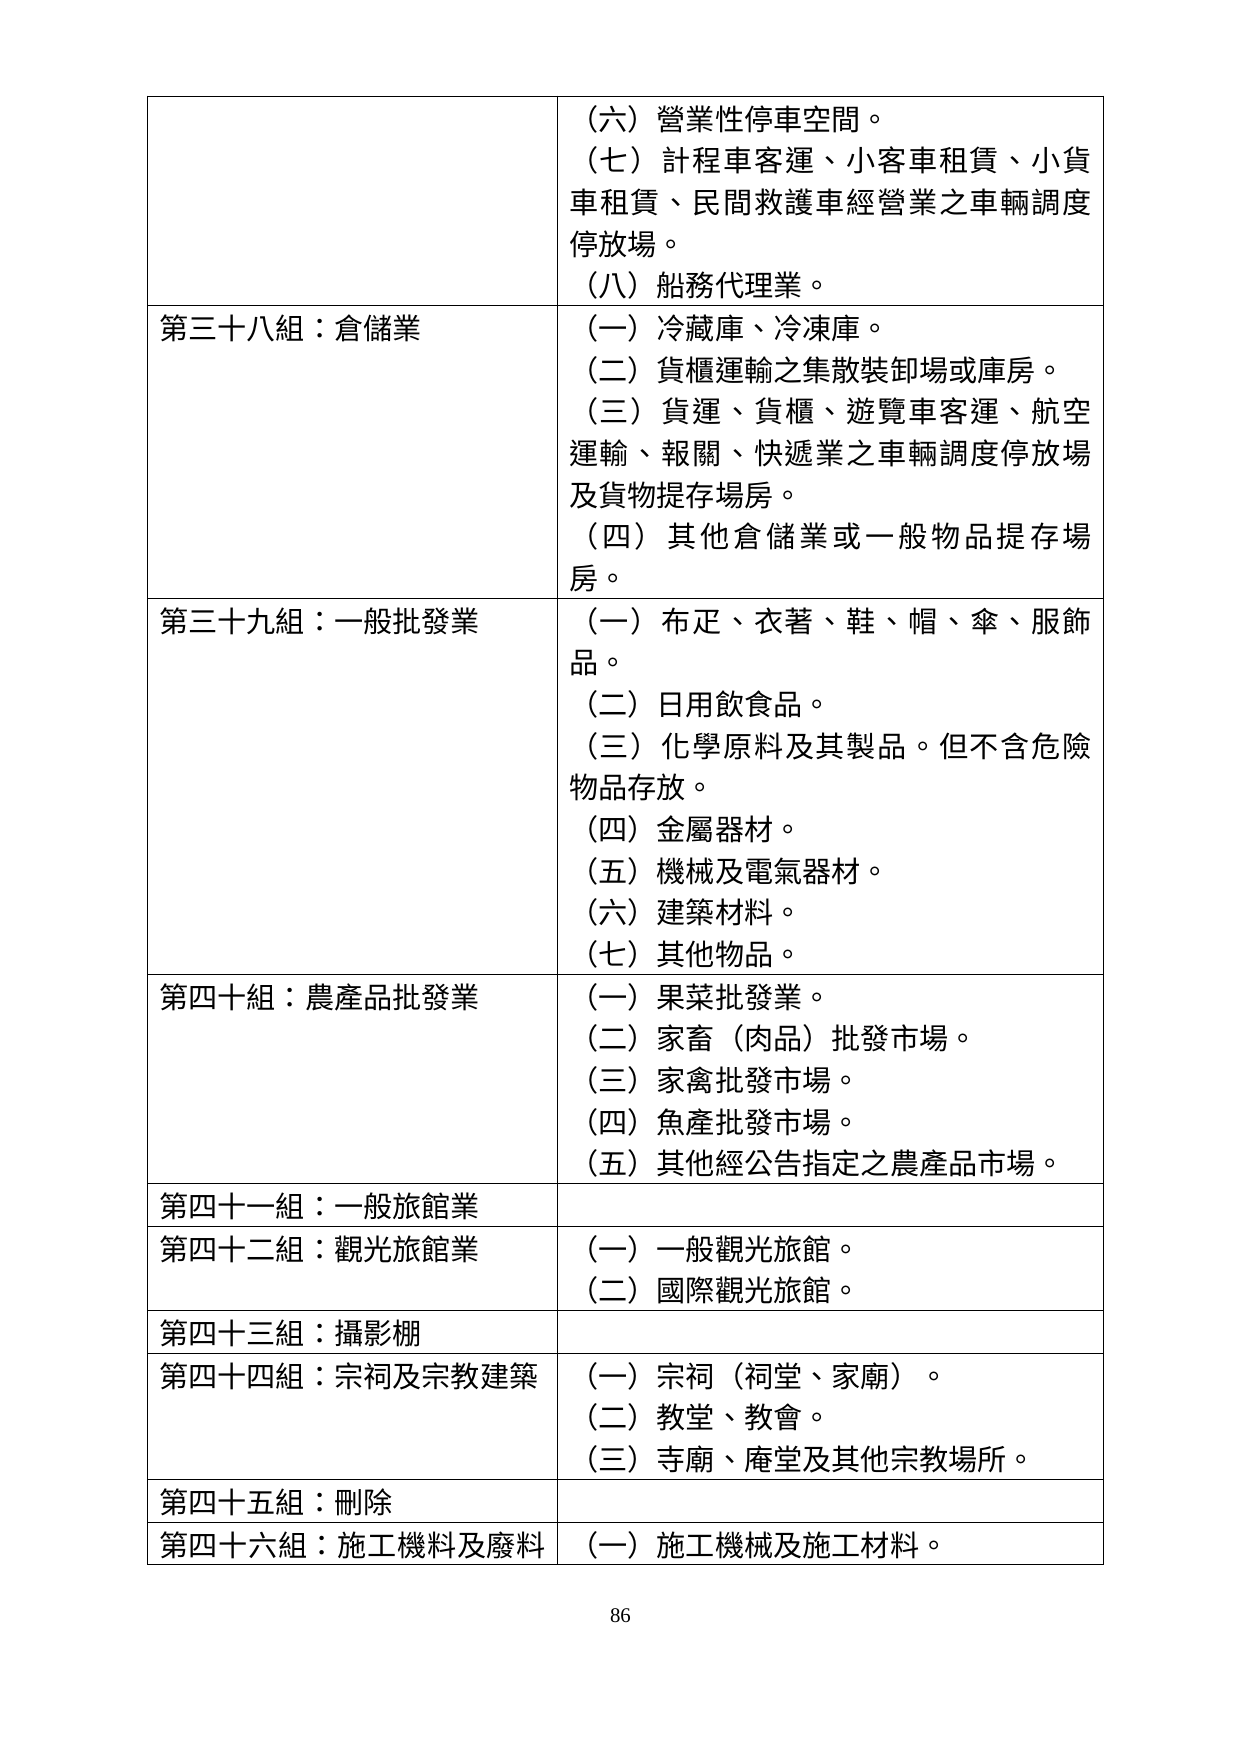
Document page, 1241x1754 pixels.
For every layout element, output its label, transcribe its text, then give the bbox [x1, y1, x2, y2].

table_cell [558, 1311, 1103, 1353]
table_cell 第四十五組：刪除 [148, 1480, 557, 1522]
table_cell （一）宗祠（祠堂、家廟）。 （二）教堂、教會。 （三）寺廟、庵堂及其他宗教場所。 [558, 1354, 1103, 1479]
table_cell 第四十一組：一般旅館業 [148, 1184, 557, 1226]
table_cell [558, 1480, 1103, 1522]
table_cell （一）一般觀光旅館。 （二）國際觀光旅館。 [558, 1227, 1103, 1310]
table_cell 第四十六組：施工機料及廢料 [148, 1523, 557, 1564]
table_cell 第四十四組：宗祠及宗教建築 [148, 1354, 557, 1479]
table_cell 第三十八組：倉儲業 [148, 306, 557, 598]
table_cell （一）施工機械及施工材料。 [558, 1523, 1103, 1564]
table_cell 第四十組：農產品批發業 [148, 975, 557, 1183]
table_cell 第四十二組：觀光旅館業 [148, 1227, 557, 1310]
table_cell [558, 1184, 1103, 1226]
table_cell 第四十三組：攝影棚 [148, 1311, 557, 1353]
table_cell （六）營業性停車空間。 （七）計程車客運、小客車租賃、小貨車租賃、民間救護車經營業之車輛調度停放場。 （八）船務代理業。 [558, 97, 1103, 305]
table_cell [148, 97, 557, 305]
table_cell （一）果菜批發業。 （二）家畜（肉品）批發市場。 （三）家禽批發市場。 （四）魚產批發市場。 （五）其他經公告指定之農產品市場。 [558, 975, 1103, 1183]
table_cell 第三十九組：一般批發業 [148, 599, 557, 974]
table_cell （一）冷藏庫、冷凍庫。 （二）貨櫃運輸之集散裝卸場或庫房。 （三）貨運、貨櫃、遊覽車客運、航空運輸、報關、快遞業之車輛調度停放場及貨物提存場房。 （四）其他倉儲業或一般物品提存場房。 [558, 306, 1103, 598]
table_cell （一）布疋、衣著、鞋、帽、傘、服飾品。 （二）日用飲食品。 （三）化學原料及其製品。但不含危險物品存放。 （四）金屬器材。 （五）機械及電氣器材。 （六）建築材料。 （七）其他物品。 [558, 599, 1103, 974]
